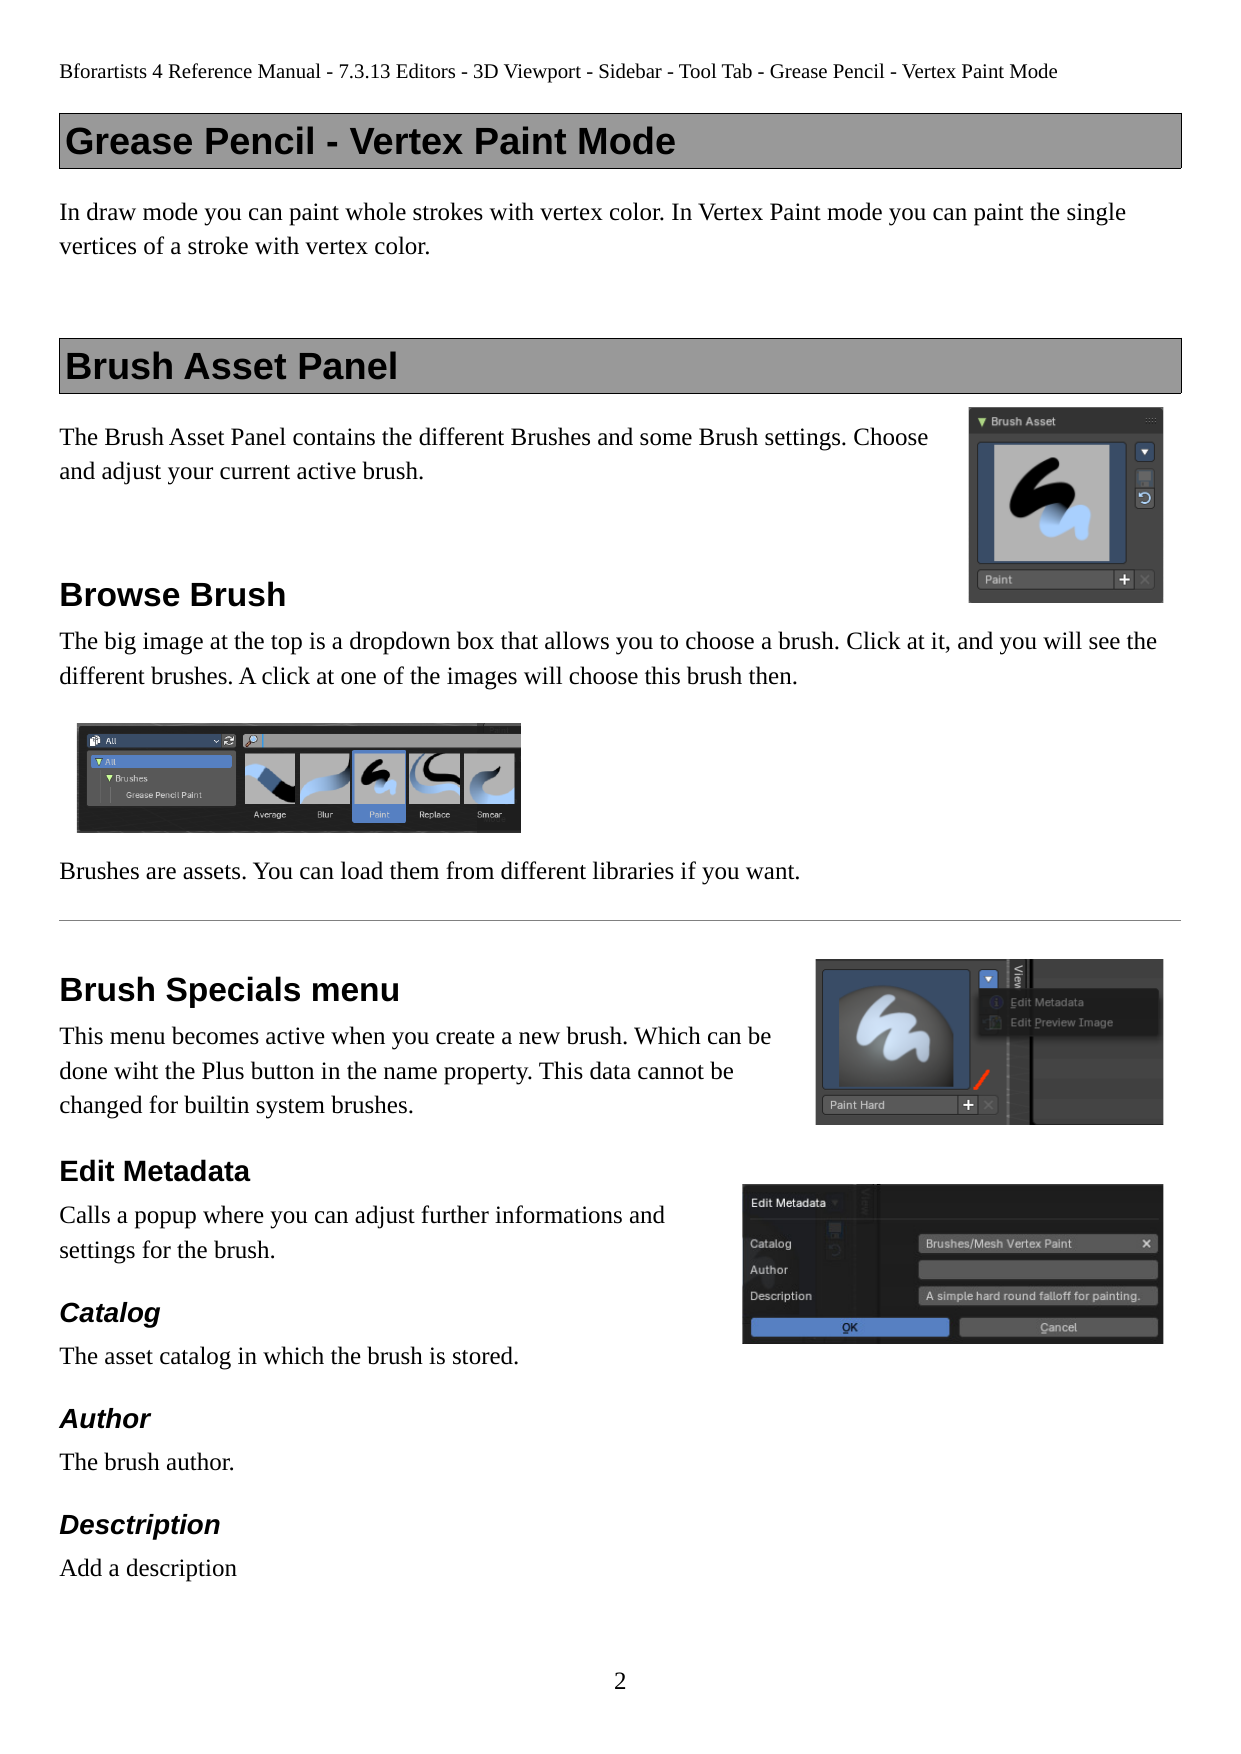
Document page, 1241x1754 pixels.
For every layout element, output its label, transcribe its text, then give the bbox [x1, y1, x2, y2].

text The Brush Asset Panel contains the different Brushes and some Brush settings. Choose and adjust your current active brush. [59, 422, 968, 485]
subtitle [1164, 970, 1181, 1009]
subtitle Browse Brush [59, 575, 1181, 614]
picture [968, 407, 1164, 603]
text In draw mode you can paint whole strokes with vertex color. In Vertex Paint mode you can paint the single vertices of a stroke with vertex color. [59, 197, 1181, 260]
text The asset catalog in which the brush is stored. [59, 1341, 1181, 1369]
text The big image at the top is a dropdown box that allows you to choose a brush. Click at it, and you will see the different brushes. A click at one of the images will choose this brush then. [59, 626, 1181, 689]
subtitle Author [59, 1402, 1181, 1434]
subtitle [1164, 1296, 1181, 1328]
subtitle Catalog [59, 1296, 742, 1328]
text Calls a popup where you can adjust further informations and settings for the brush. [59, 1200, 742, 1263]
subtitle Edit Metadata [59, 1154, 1181, 1188]
text The brush author. [59, 1447, 1181, 1475]
table_header Brush Asset Panel [60, 339, 1181, 393]
picture [76, 723, 521, 833]
table_header Grease Pencil - Vertex Paint Mode [60, 114, 1181, 168]
subtitle Desctription [59, 1508, 1181, 1540]
picture [742, 1184, 1164, 1344]
text Add a description [59, 1553, 1181, 1581]
subtitle Brush Specials menu [59, 970, 815, 1009]
text This menu becomes active when you create a new brush. Which can be done wiht the Plus button in the name property. This data cannot be changed for builtin system brushes. [59, 1021, 815, 1119]
text Brushes are assets. You can load them from different libraries if you want. [59, 710, 1181, 885]
picture [815, 959, 1164, 1125]
